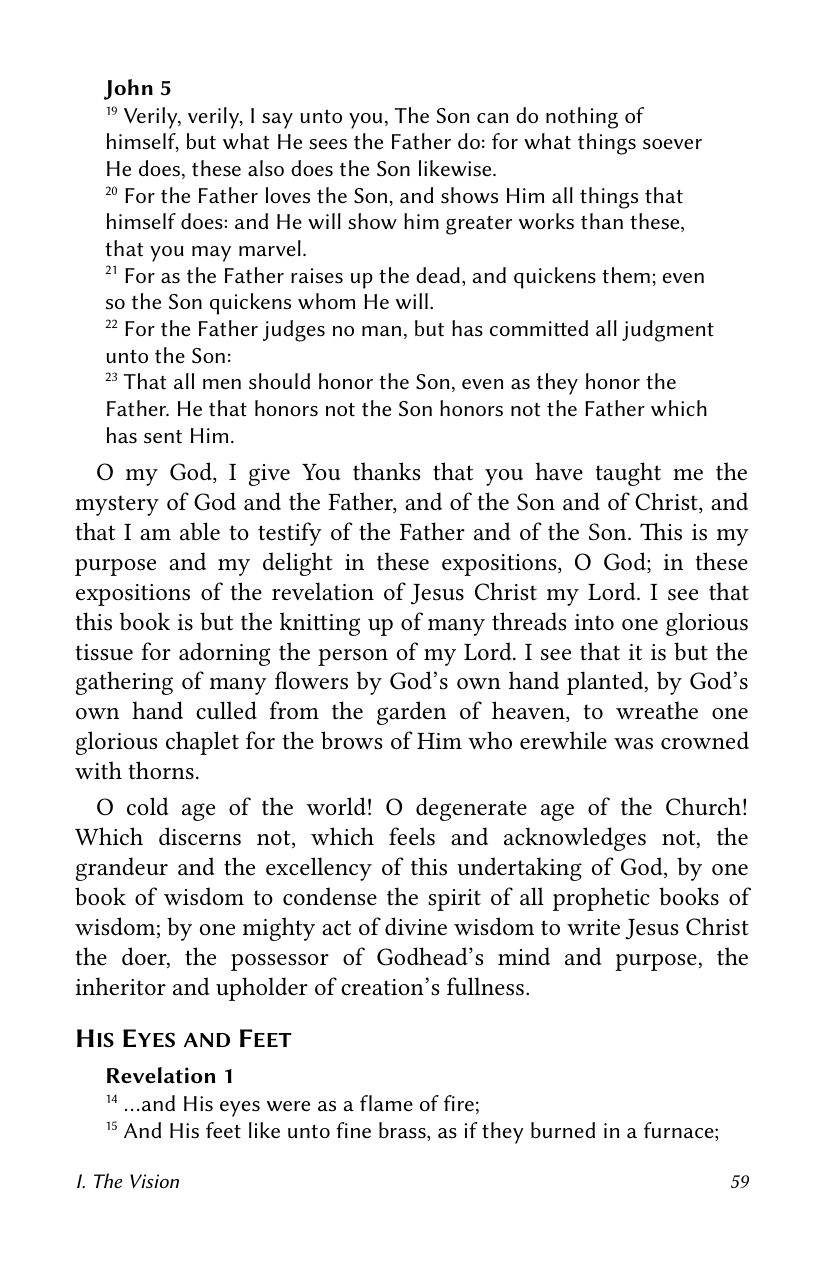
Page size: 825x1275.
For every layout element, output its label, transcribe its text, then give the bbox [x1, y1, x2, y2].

text 20 For the Father loves the Son, and shows Him all things that himself does: and He will show him greater works than these, that you may marvel. [105, 183, 720, 262]
text O cold age of the world! O degenerate age of the Church! Which discerns not, which feels and acknowledges not, the grandeur and the excellency of this undertaking of God, by one book of wisdom to condense the spirit of all prophetic books of wisdom; by one mighty act of divine wisdom to write Jesus Christ the doer, the possessor of Godhead’s mind and purpose, the inheritor and upholder of creation’s fullness. [75, 793, 750, 1001]
text 14 ...and His eyes were as a flame of fire; [105, 1091, 720, 1117]
text 22 For the Father judges no man, but has committed all judgment unto the Son: [105, 316, 720, 369]
text 19 Verily, verily, I say unto you, The Son can do nothing of himself, but what He sees the Father do: for what things soever He does, these also does the Son likewise. [105, 103, 720, 182]
text John 5 [105, 75, 750, 101]
text 21 For as the Father raises up the dead, and quickens them; even so the Son quickens whom He will. [105, 263, 720, 315]
text 15 And His feet like unto fine brass, as if they burned in a furnace; [105, 1118, 720, 1144]
text 23 That all men should honor the Son, even as they honor the Father. He that honors not the Son honors not the Father which has sent Him. [105, 369, 720, 449]
text O my God, I give You thanks that you have taught me the mystery of God and the Father, and of the Son and of Christ, and that I am able to testify of the Father and of the Son. This is my purpose and my delight in these expositions, O God; in these expositions of the revelation of Jesus Christ my Lord. I see that this book is but the knitting up of many threads into one glorious tissue for adorning the person of my Lord. I see that it is but the gathering of many flowers by God’s own hand planted, by God’s own hand culled from the garden of heaven, to wreathe one glorious chaplet for the brows of Him who erewhile was crowned with thorns. [75, 458, 750, 786]
subtitle His Eyes and Feet [75, 1023, 750, 1054]
text Revelation 1 [105, 1063, 750, 1089]
